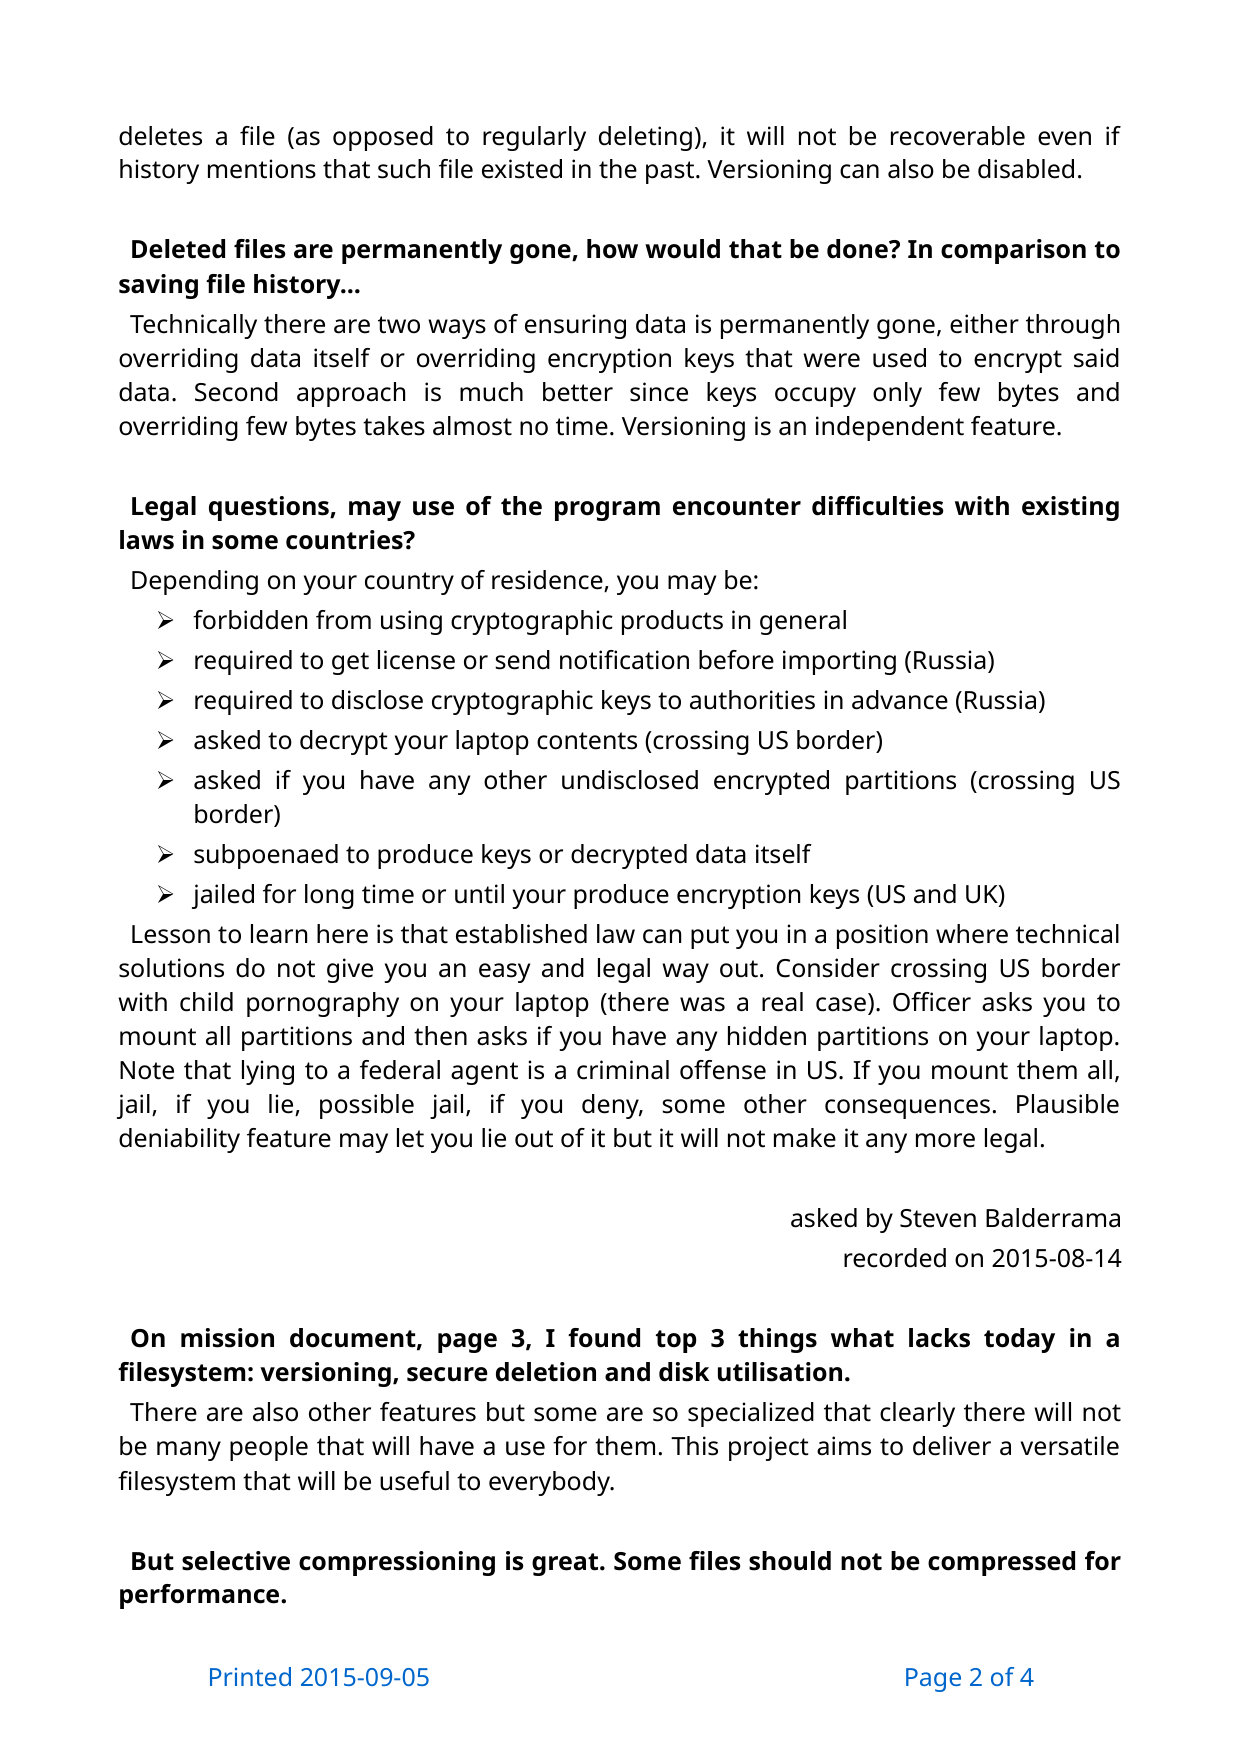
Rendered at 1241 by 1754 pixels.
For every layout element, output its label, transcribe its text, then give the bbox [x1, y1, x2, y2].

list asked to decrypt your laptop contents (crossing US border) [156, 722, 1122, 757]
text There are also other features but some are so specialized that clearly there will not be many people that will have a use for them. This project aims to deliver a versatile filesystem that will be useful to everybody. [118, 1395, 1122, 1497]
text Lesson to learn here is that established law can put you in a position where technical solutions do not give you an easy and legal way out. Consider crossing US border with child pornography on your laptop (there was a real case). Officer asks you to mount all partitions and then asks if you have any hidden partitions on your laptop. Note that lying to a federal agent is a criminal offense in US. If you mount them all, jail, if you lie, possible jail, if you deny, some other consequences. Plausible deniability feature may let you lie out of it but it will not make it any more legal. [118, 917, 1122, 1155]
text asked by Steven Balderrama [118, 1201, 1122, 1235]
text On mission document, page 3, I found top 3 things what lacks today in a filesystem: versioning, secure deletion and disk utilisation. [118, 1321, 1122, 1389]
list required to get license or send notification before importing (Russia) [156, 642, 1122, 677]
text recorded on 2015-08-14 [118, 1241, 1122, 1275]
text deletes a file (as opposed to regularly deleting), it will not be recoverable even if history mentions that such file existed in the past. Versioning can also be disabled. [118, 118, 1122, 186]
text Technically there are two ways of ensuring data is permanently gone, either through overriding data itself or overriding encryption keys that were used to encrypt said data. Second approach is much better since keys occupy only few bytes and overriding few bytes takes almost no time. Versioning is an independent feature. [118, 306, 1122, 442]
list subpoenaed to produce keys or decrypted data itself [156, 837, 1122, 871]
list forbidden from using cryptographic products in general [156, 602, 1122, 637]
text Deleted files are permanently gone, how would that be done? In comparison to saving file history... [118, 232, 1122, 300]
text But selective compressioning is great. Some files should not be compressed for performance. [118, 1543, 1122, 1611]
list required to disclose cryptographic keys to authorities in advance (Russia) [156, 682, 1122, 717]
text Legal questions, may use of the program encounter difficulties with existing laws in some countries? [118, 488, 1122, 557]
list jailed for long time or until your produce encryption keys (US and UK) [156, 877, 1122, 911]
list asked if you have any other undisclosed encrypted partitions (crossing US border) [156, 762, 1122, 831]
text Depending on your country of residence, you may be: [118, 562, 1122, 597]
